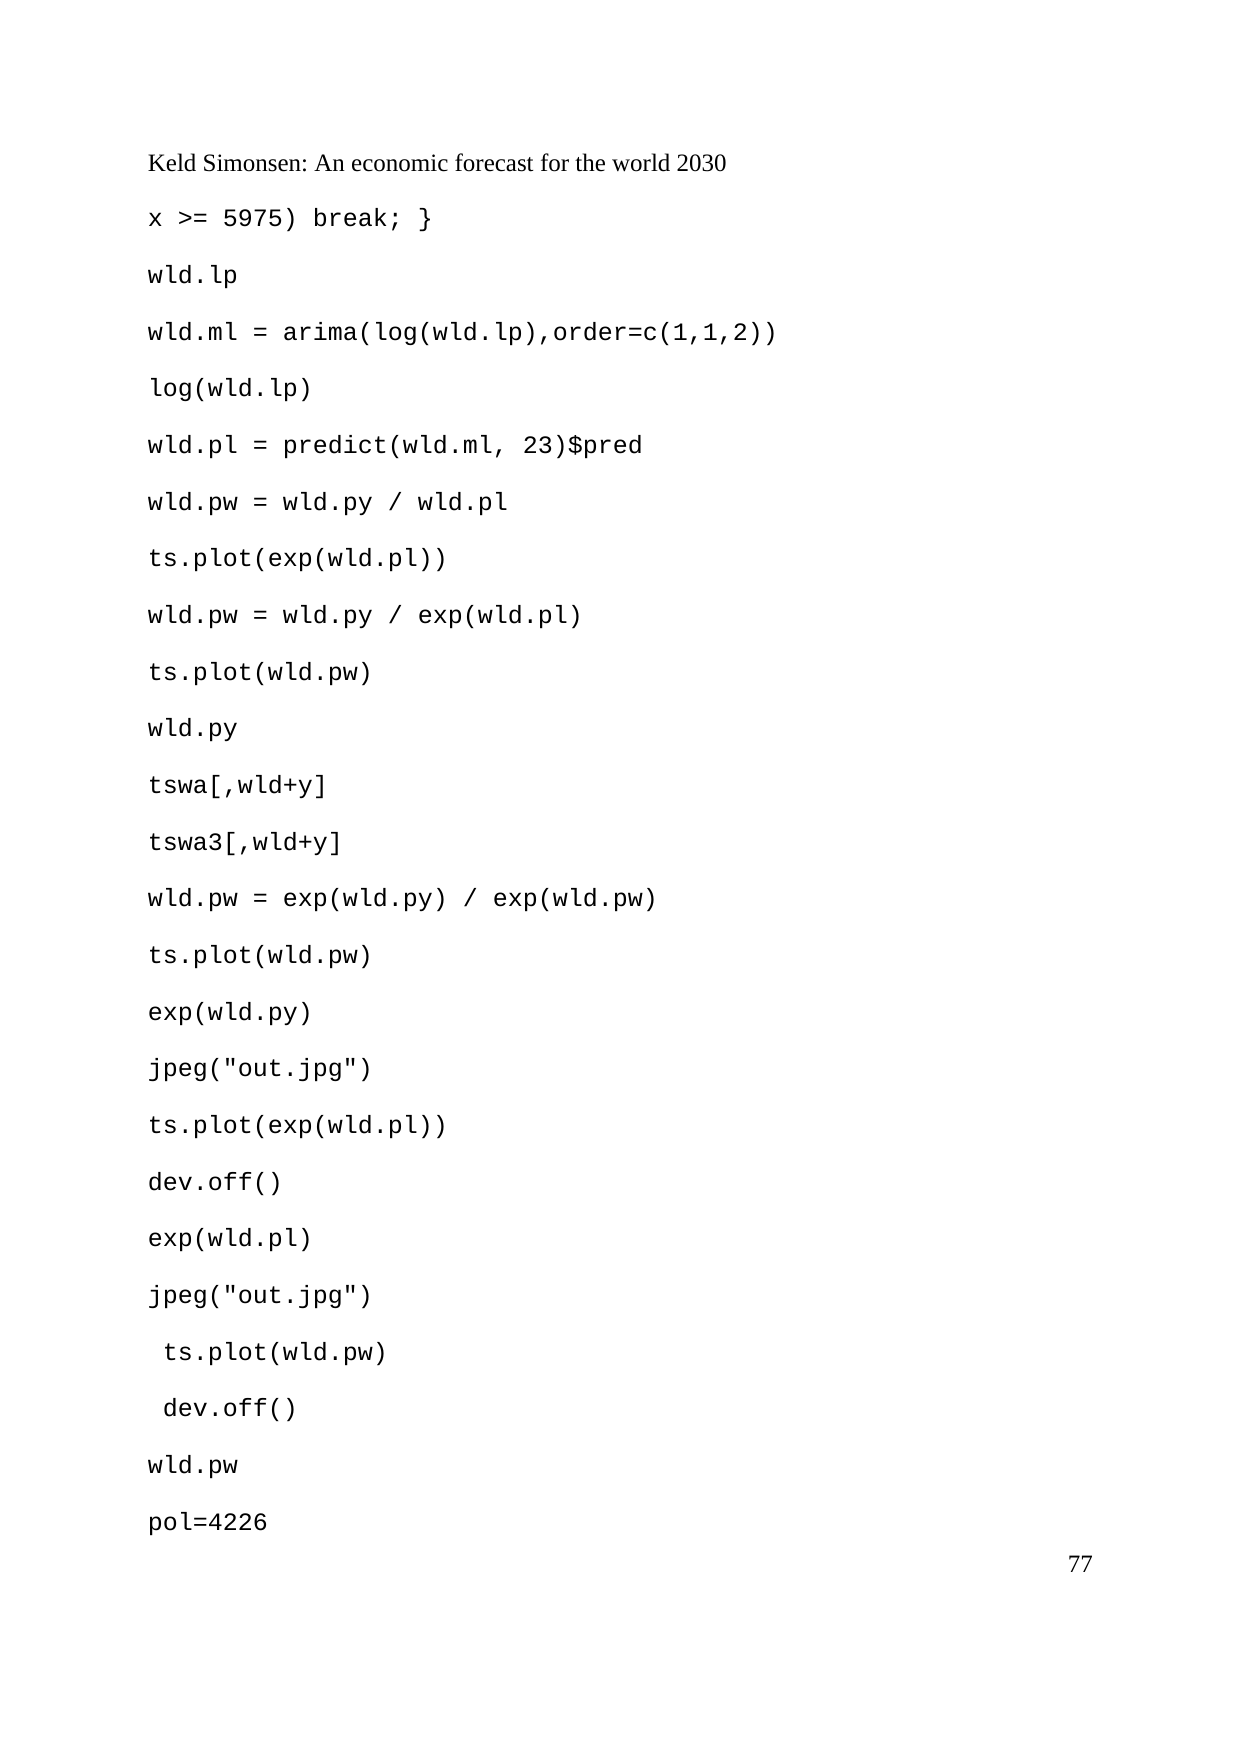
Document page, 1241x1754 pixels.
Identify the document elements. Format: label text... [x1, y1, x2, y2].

text wld.ml = arima(log(wld.lp),order=c(1,1,2)) [148, 319, 1093, 347]
text ts.plot(exp(wld.pl)) [148, 546, 1093, 574]
text log(wld.lp) [148, 376, 1093, 404]
text wld.pw [148, 1452, 1093, 1481]
text wld.pl = predict(wld.ml, 23)$pred [148, 432, 1093, 461]
text dev.off() [148, 1169, 1093, 1197]
text exp(wld.pl) [148, 1226, 1093, 1254]
text wld.pw = wld.py / exp(wld.pl) [148, 602, 1093, 631]
text x >= 5975) break; } [148, 206, 1093, 234]
text ts.plot(wld.pw) [148, 659, 1093, 687]
text ts.plot(exp(wld.pl)) [148, 1112, 1093, 1141]
text wld.pw = exp(wld.py) / exp(wld.pw) [148, 886, 1093, 914]
text ts.plot(wld.pw) [148, 942, 1093, 971]
text ts.plot(wld.pw) [148, 1339, 1093, 1367]
text tswa3[,wld+y] [148, 829, 1093, 857]
text wld.lp [148, 262, 1093, 291]
text jpeg("out.jpg") [148, 1056, 1093, 1084]
text dev.off() [148, 1396, 1093, 1424]
text wld.pw = wld.py / wld.pl [148, 489, 1093, 517]
text wld.py [148, 716, 1093, 744]
text jpeg("out.jpg") [148, 1282, 1093, 1311]
text tswa[,wld+y] [148, 772, 1093, 801]
text pol=4226 [148, 1509, 1093, 1537]
text exp(wld.py) [148, 999, 1093, 1027]
